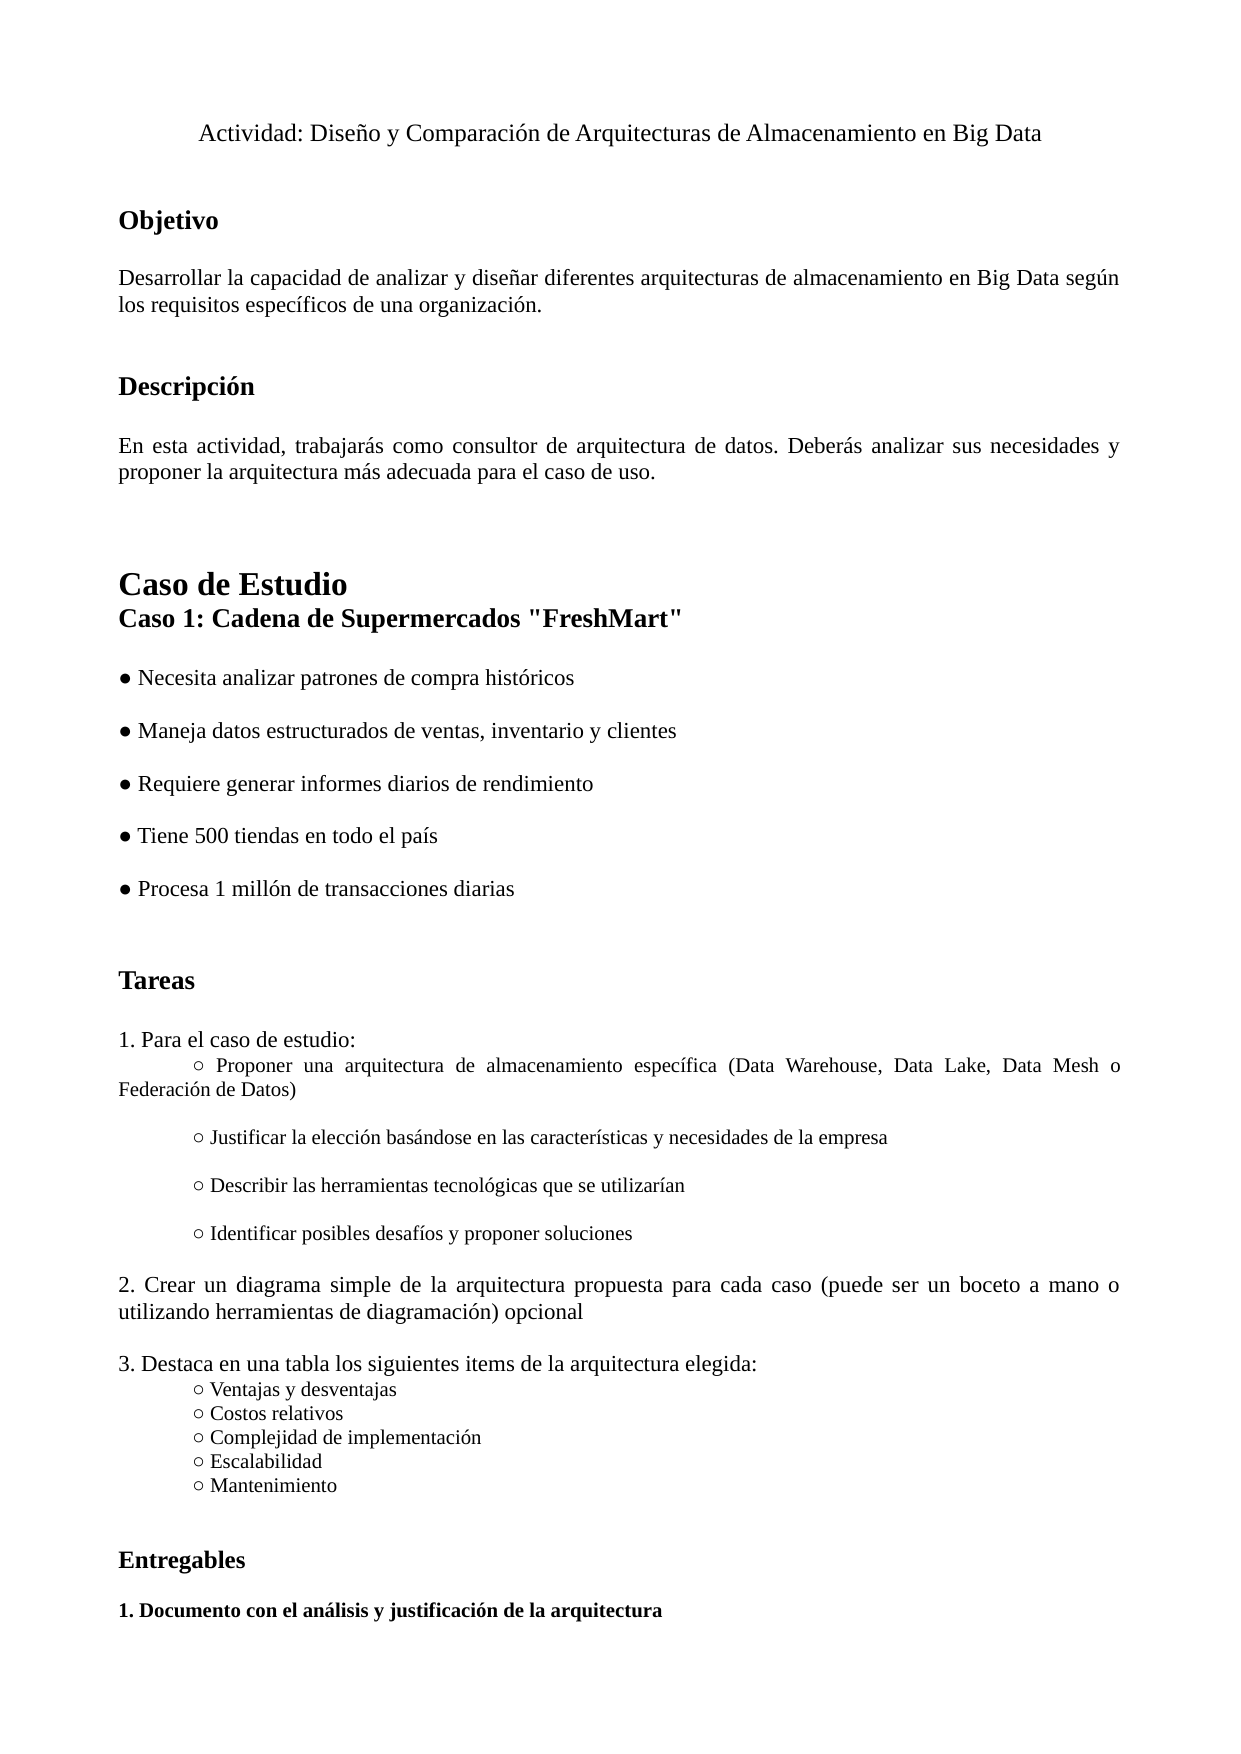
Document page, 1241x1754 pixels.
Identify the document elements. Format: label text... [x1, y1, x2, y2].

text ○ Costos relativos [118, 1401, 1122, 1425]
text ● Maneja datos estructurados de ventas, inventario y clientes [118, 717, 1122, 743]
text ○ Proponer una arquitectura de almacenamiento específica (Data Warehouse, Data Lake, Data Mesh o Federación de Datos) [118, 1052, 1122, 1101]
text ○ Justificar la elección basándose en las características y necesidades de la empresa [118, 1125, 1122, 1149]
text ● Procesa 1 millón de transacciones diarias [118, 875, 1122, 902]
text En esta actividad, trabajarás como consultor de arquitectura de datos. Deberás analizar sus necesidades y proponer la arquitectura más adecuada para el caso de uso. [118, 432, 1122, 485]
text ○ Mantenimiento [118, 1473, 1122, 1497]
text ● Requiere generar informes diarios de rendimiento [118, 770, 1122, 796]
text Objetivo [118, 204, 1122, 236]
text 1. Documento con el análisis y justificación de la arquitectura [118, 1598, 1122, 1622]
text ○ Describir las herramientas tecnológicas que se utilizarían [118, 1173, 1122, 1197]
text Actividad: Diseño y Comparación de Arquitecturas de Almacenamiento en Big Data [118, 118, 1122, 147]
text Descripción [118, 370, 1122, 401]
text ○ Complejidad de implementación [118, 1425, 1122, 1449]
text Desarrollar la capacidad de analizar y diseñar diferentes arquitecturas de almacenamiento en Big Data según los requisitos específicos de una organización. [118, 264, 1122, 317]
text ● Tiene 500 tiendas en todo el país [118, 822, 1122, 849]
text ○ Identificar posibles desafíos y proponer soluciones [118, 1221, 1122, 1245]
text ● Necesita analizar patrones de compra históricos [118, 664, 1122, 691]
text ○ Ventajas y desventajas [118, 1377, 1122, 1401]
text Caso 1: Cadena de Supermercados "FreshMart" [118, 602, 1122, 633]
text Caso de Estudio [118, 564, 1122, 602]
text ○ Escalabilidad [118, 1449, 1122, 1473]
text 2. Crear un diagrama simple de la arquitectura propuesta para cada caso (puede ser un boceto a mano o utilizando herramientas de diagramación) opcional [118, 1271, 1122, 1324]
text Entregables [118, 1545, 1122, 1574]
text Tareas [118, 964, 1122, 995]
text 1. Para el caso de estudio: [118, 1026, 1122, 1052]
text 3. Destaca en una tabla los siguientes items de la arquitectura elegida: [118, 1350, 1122, 1377]
